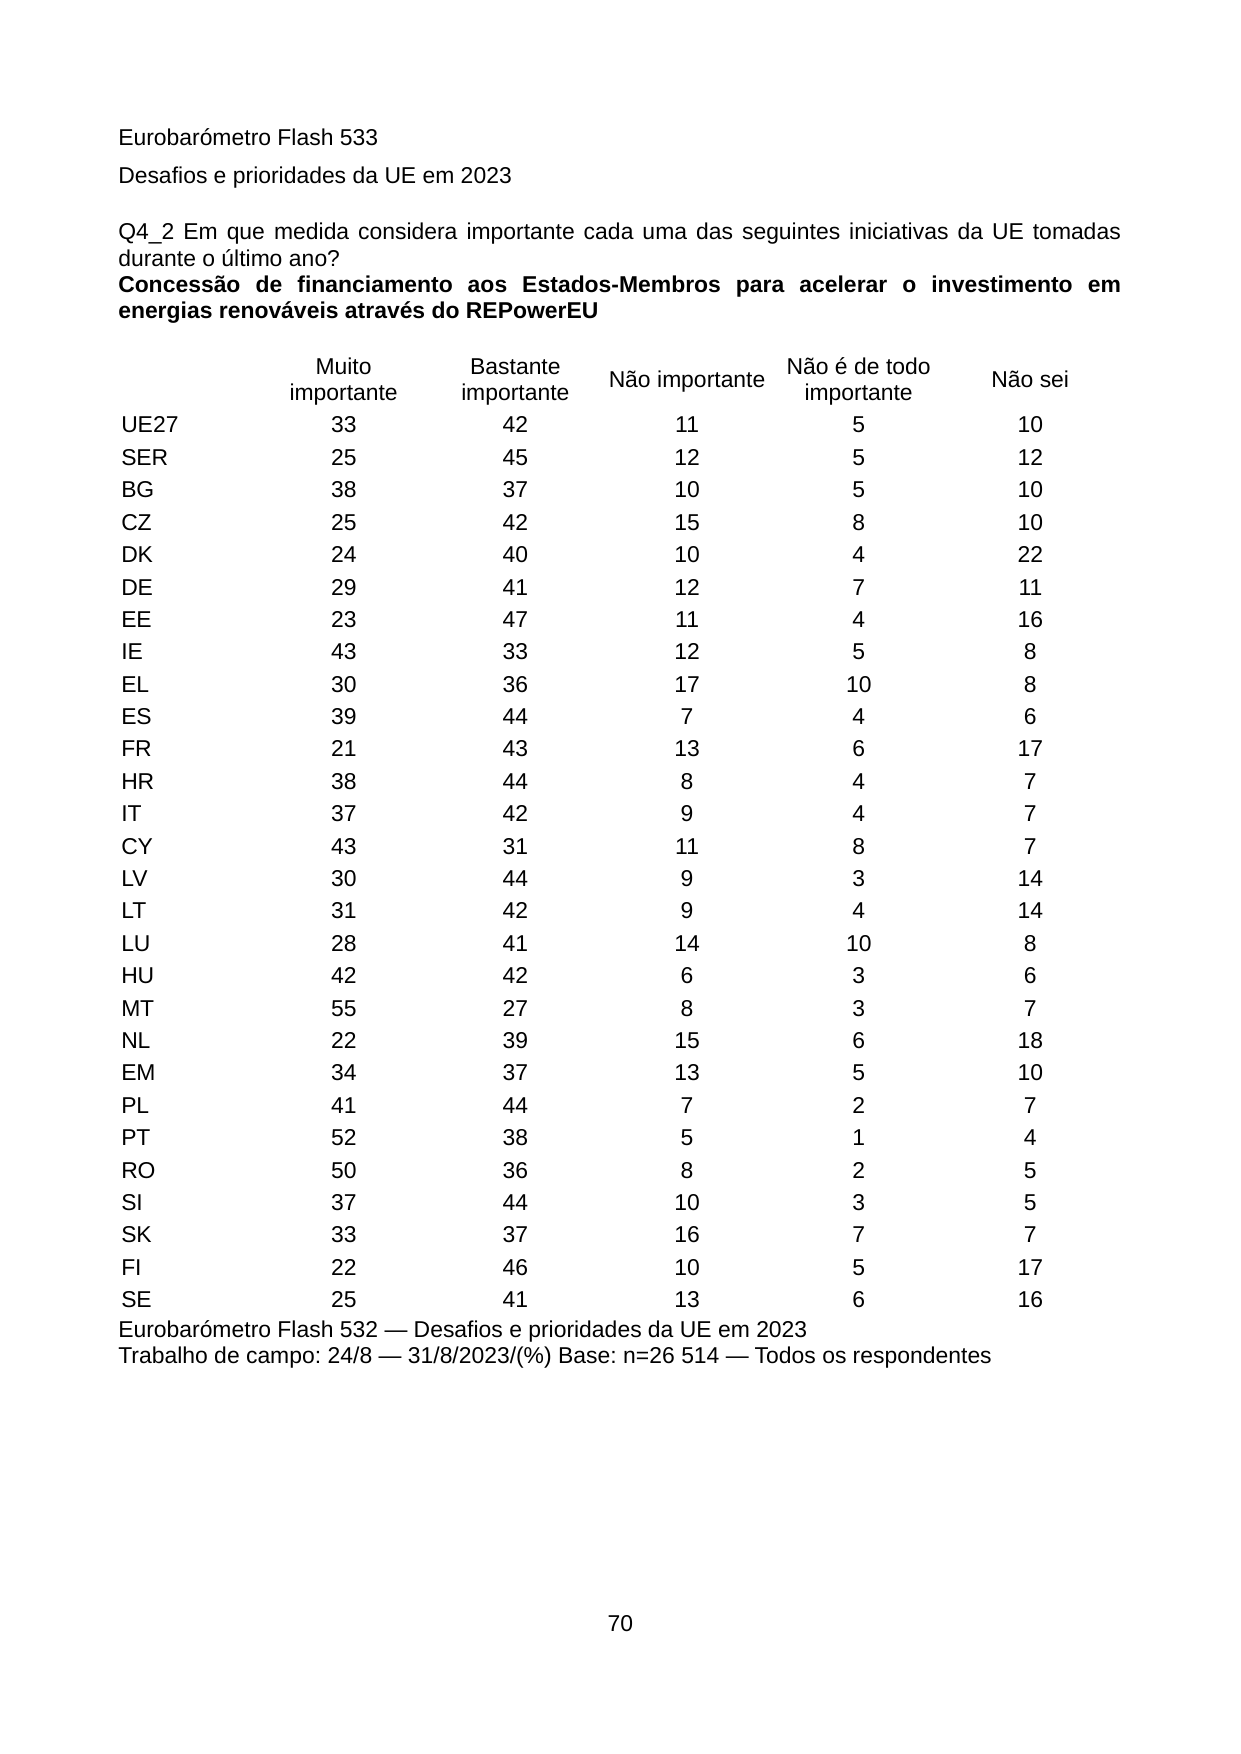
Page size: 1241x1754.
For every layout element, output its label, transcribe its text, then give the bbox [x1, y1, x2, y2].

table_cell 7 [944, 1089, 1116, 1121]
table_cell 38 [258, 473, 429, 506]
table_cell 4 [773, 797, 944, 829]
table_cell 7 [601, 700, 773, 732]
table_header Muito importante [258, 350, 429, 408]
table_cell 10 [944, 506, 1116, 538]
table_header Não é de todo importante [773, 350, 944, 408]
table_cell 25 [258, 441, 429, 473]
table_cell 37 [429, 1056, 601, 1089]
table_cell 22 [258, 1024, 429, 1056]
table_cell 11 [601, 830, 773, 862]
table_cell 14 [944, 862, 1116, 894]
table_cell LV [118, 862, 258, 894]
table_cell 3 [773, 1186, 944, 1218]
table_cell 13 [601, 1056, 773, 1089]
table_cell 42 [429, 959, 601, 992]
table_cell 38 [429, 1121, 601, 1153]
table_cell 3 [773, 862, 944, 894]
table_cell 16 [601, 1218, 773, 1251]
table_cell 6 [944, 959, 1116, 992]
table_cell 8 [773, 506, 944, 538]
table_cell 15 [601, 506, 773, 538]
table_cell 7 [773, 570, 944, 603]
table_cell 42 [429, 797, 601, 829]
table_cell 10 [773, 927, 944, 959]
text Eurobarómetro Flash 532 — Desafios e prioridades da UE em 2023 [118, 1316, 1122, 1342]
table_cell 3 [773, 959, 944, 992]
table_cell 4 [773, 894, 944, 927]
table_cell HR [118, 765, 258, 797]
table_cell 45 [429, 441, 601, 473]
table_cell SI [118, 1186, 258, 1218]
table_cell 6 [773, 1024, 944, 1056]
table_cell 43 [429, 733, 601, 765]
table_cell 44 [429, 700, 601, 732]
table_cell RO [118, 1154, 258, 1186]
table_cell LT [118, 894, 258, 927]
table_cell 47 [429, 603, 601, 635]
table_header Não sei [944, 350, 1116, 408]
table_cell 10 [601, 1251, 773, 1283]
table_cell 38 [258, 765, 429, 797]
table_cell 12 [601, 441, 773, 473]
table_cell 23 [258, 603, 429, 635]
table_cell DE [118, 570, 258, 603]
table_cell NL [118, 1024, 258, 1056]
table_cell 7 [944, 797, 1116, 829]
table_cell 8 [773, 830, 944, 862]
table_cell 17 [944, 1251, 1116, 1283]
table_cell 17 [944, 733, 1116, 765]
table_cell 37 [258, 1186, 429, 1218]
text Concessão de financiamento aos Estados-Membros para acelerar o investimento em energias renováveis através do REPowerEU [118, 271, 1122, 323]
table_cell 11 [601, 409, 773, 441]
table_cell 4 [773, 765, 944, 797]
table_cell MT [118, 992, 258, 1024]
table_cell SER [118, 441, 258, 473]
table_cell 11 [944, 570, 1116, 603]
table_cell 16 [944, 1283, 1116, 1316]
table_cell DK [118, 538, 258, 570]
table_cell 10 [944, 409, 1116, 441]
table_cell 4 [944, 1121, 1116, 1153]
table_cell UE27 [118, 409, 258, 441]
table_cell 44 [429, 1089, 601, 1121]
table_cell 10 [773, 668, 944, 700]
table_cell 22 [258, 1251, 429, 1283]
table_cell 43 [258, 635, 429, 668]
table_cell 17 [601, 668, 773, 700]
table_cell 12 [944, 441, 1116, 473]
table_cell 8 [601, 1154, 773, 1186]
table_cell FR [118, 733, 258, 765]
table_cell 37 [258, 797, 429, 829]
table_cell 44 [429, 765, 601, 797]
table_cell 21 [258, 733, 429, 765]
table_cell 18 [944, 1024, 1116, 1056]
table_cell EM [118, 1056, 258, 1089]
table_cell 10 [601, 473, 773, 506]
table_cell 8 [944, 635, 1116, 668]
table_cell 10 [601, 1186, 773, 1218]
table_cell 31 [429, 830, 601, 862]
table_cell IE [118, 635, 258, 668]
table_cell 7 [601, 1089, 773, 1121]
table_cell 24 [258, 538, 429, 570]
table_cell 11 [601, 603, 773, 635]
table_header [118, 350, 258, 408]
table_cell 40 [429, 538, 601, 570]
table_cell CY [118, 830, 258, 862]
table_cell 5 [773, 441, 944, 473]
table_cell 25 [258, 1283, 429, 1316]
table_cell 41 [429, 570, 601, 603]
table_cell 2 [773, 1154, 944, 1186]
table_cell 30 [258, 862, 429, 894]
table_cell 10 [944, 1056, 1116, 1089]
table_cell SK [118, 1218, 258, 1251]
table_cell 7 [944, 1218, 1116, 1251]
table_cell 41 [258, 1089, 429, 1121]
table_cell 9 [601, 894, 773, 927]
table_cell 15 [601, 1024, 773, 1056]
table_cell 16 [944, 603, 1116, 635]
table_cell 25 [258, 506, 429, 538]
table_cell 5 [944, 1186, 1116, 1218]
table_cell 6 [773, 1283, 944, 1316]
table_header Não importante [601, 350, 773, 408]
table_cell 41 [429, 927, 601, 959]
table_cell CZ [118, 506, 258, 538]
table_cell 13 [601, 733, 773, 765]
table_cell EE [118, 603, 258, 635]
table_cell 8 [944, 927, 1116, 959]
table_cell 41 [429, 1283, 601, 1316]
table_cell 33 [429, 635, 601, 668]
table_cell 31 [258, 894, 429, 927]
table_cell 5 [773, 1056, 944, 1089]
table_cell 9 [601, 862, 773, 894]
table_cell 33 [258, 1218, 429, 1251]
table_cell 14 [601, 927, 773, 959]
table_cell 8 [601, 992, 773, 1024]
table_cell LU [118, 927, 258, 959]
table_cell 2 [773, 1089, 944, 1121]
table_cell 30 [258, 668, 429, 700]
table_cell 7 [944, 992, 1116, 1024]
table_cell 39 [429, 1024, 601, 1056]
table_cell 4 [773, 700, 944, 732]
table_cell 29 [258, 570, 429, 603]
table_cell 42 [429, 894, 601, 927]
table_cell ES [118, 700, 258, 732]
table_cell 37 [429, 1218, 601, 1251]
table_cell 5 [773, 635, 944, 668]
table_cell 42 [429, 409, 601, 441]
text Trabalho de campo: 24/8 — 31/8/2023/(%) Base: n=26 514 — Todos os respondentes [118, 1342, 1122, 1368]
table_cell 50 [258, 1154, 429, 1186]
table_cell 8 [601, 765, 773, 797]
table_cell 6 [773, 733, 944, 765]
table_cell SE [118, 1283, 258, 1316]
table_cell HU [118, 959, 258, 992]
table_cell 52 [258, 1121, 429, 1153]
table_cell FI [118, 1251, 258, 1283]
table_cell 7 [944, 830, 1116, 862]
table_cell 5 [773, 1251, 944, 1283]
table_cell 42 [429, 506, 601, 538]
table_cell 4 [773, 603, 944, 635]
table_cell 22 [944, 538, 1116, 570]
table_cell 5 [944, 1154, 1116, 1186]
table_cell 9 [601, 797, 773, 829]
table_cell 34 [258, 1056, 429, 1089]
table_cell 5 [601, 1121, 773, 1153]
table_cell IT [118, 797, 258, 829]
table_cell 39 [258, 700, 429, 732]
table_cell PL [118, 1089, 258, 1121]
table_cell 43 [258, 830, 429, 862]
table_cell 8 [944, 668, 1116, 700]
table_cell 46 [429, 1251, 601, 1283]
table_cell EL [118, 668, 258, 700]
table_cell PT [118, 1121, 258, 1153]
text Q4_2 Em que medida considera importante cada uma das seguintes iniciativas da UE tomadas durante o último ano? [118, 218, 1122, 271]
table_cell 28 [258, 927, 429, 959]
table_cell 1 [773, 1121, 944, 1153]
table_cell 7 [773, 1218, 944, 1251]
table_cell 44 [429, 1186, 601, 1218]
table_cell 5 [773, 409, 944, 441]
table_cell 33 [258, 409, 429, 441]
table_cell 10 [601, 538, 773, 570]
table_cell 44 [429, 862, 601, 894]
table_cell 12 [601, 635, 773, 668]
table_cell 42 [258, 959, 429, 992]
table_header Bastante importante [429, 350, 601, 408]
table_cell 6 [601, 959, 773, 992]
table_cell BG [118, 473, 258, 506]
table_cell 36 [429, 668, 601, 700]
table_cell 5 [773, 473, 944, 506]
table_cell 14 [944, 894, 1116, 927]
table_cell 3 [773, 992, 944, 1024]
table_cell 55 [258, 992, 429, 1024]
table_cell 7 [944, 765, 1116, 797]
table_cell 4 [773, 538, 944, 570]
table_cell 12 [601, 570, 773, 603]
table_cell 13 [601, 1283, 773, 1316]
table_cell 37 [429, 473, 601, 506]
table_cell 6 [944, 700, 1116, 732]
table_cell 10 [944, 473, 1116, 506]
table_cell 36 [429, 1154, 601, 1186]
table_cell 27 [429, 992, 601, 1024]
